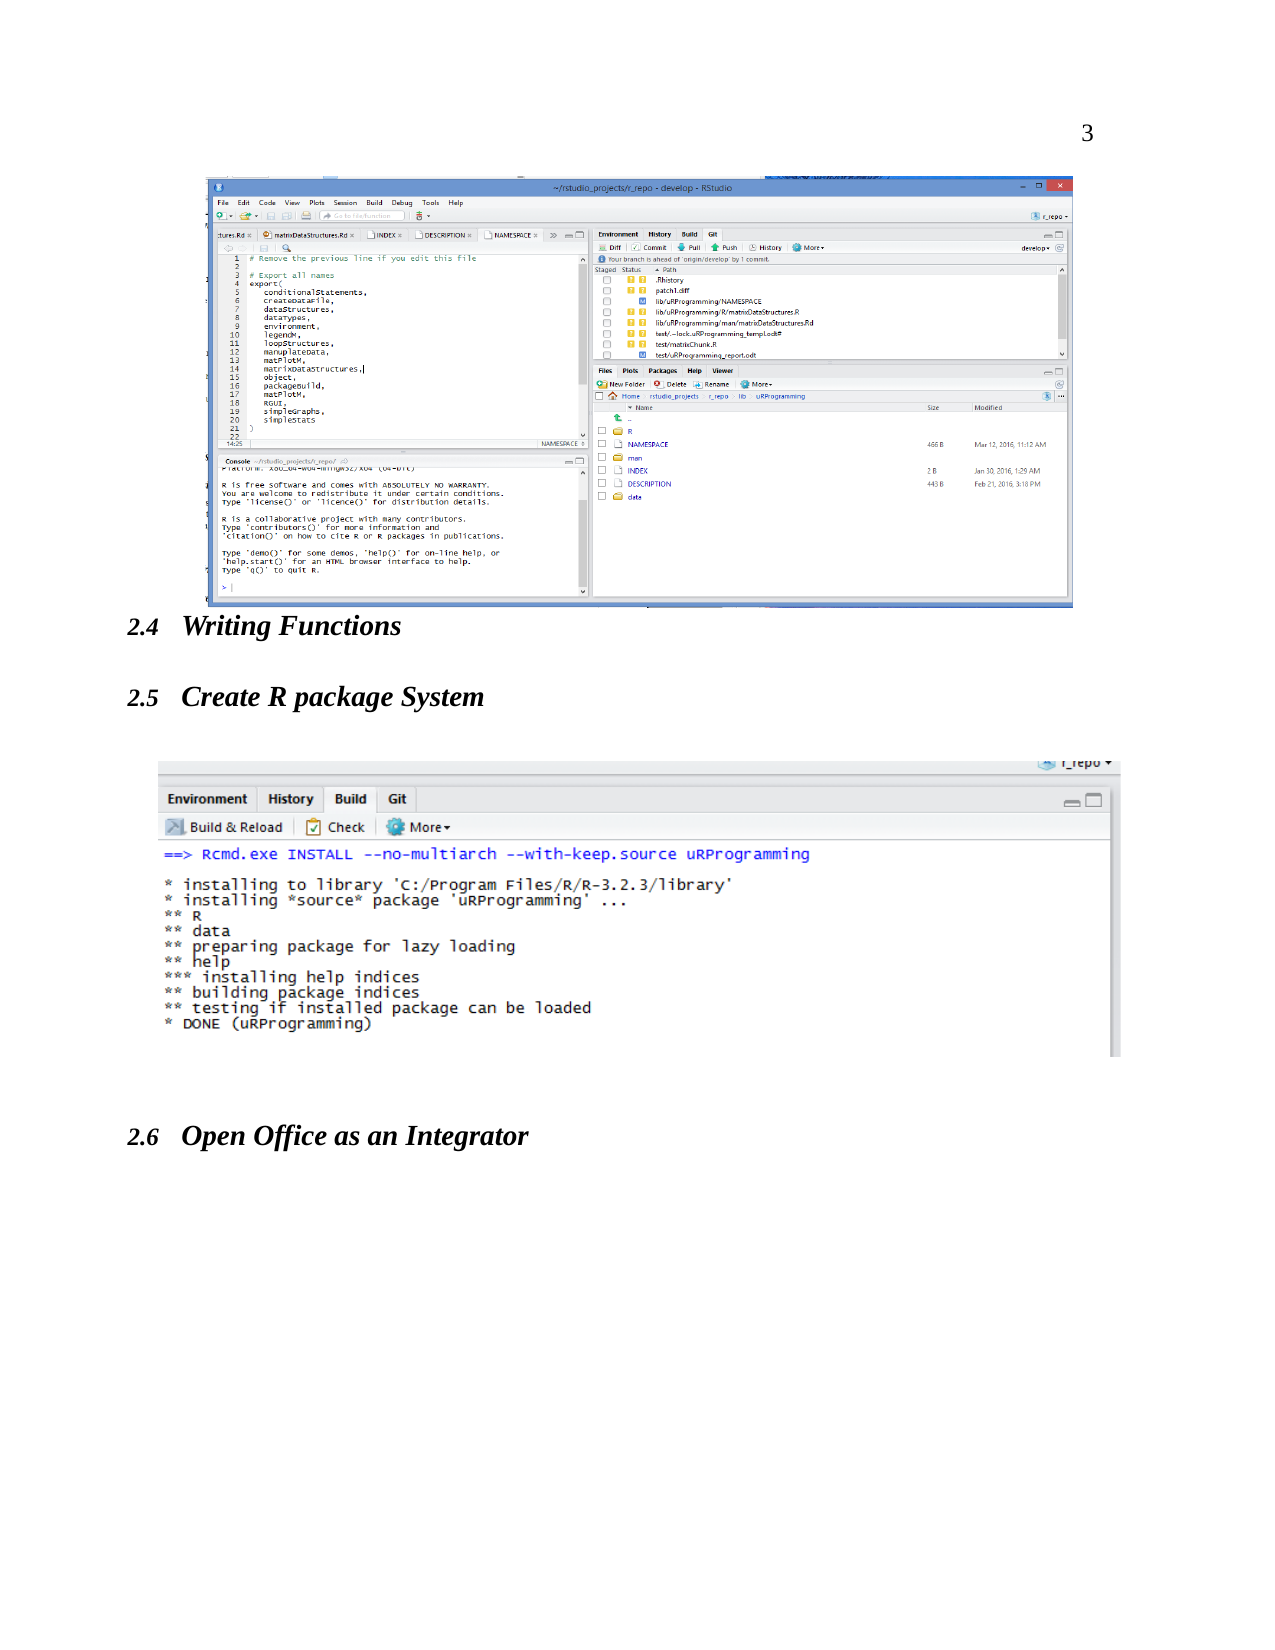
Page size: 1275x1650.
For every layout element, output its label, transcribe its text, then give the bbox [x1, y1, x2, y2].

subtitle Open Office as an Integrator [121, 1118, 1158, 1151]
picture [158, 761, 1121, 1057]
subtitle Create R package System [121, 679, 1158, 713]
subtitle Writing Functions [121, 608, 1158, 642]
picture [205, 176, 1073, 608]
